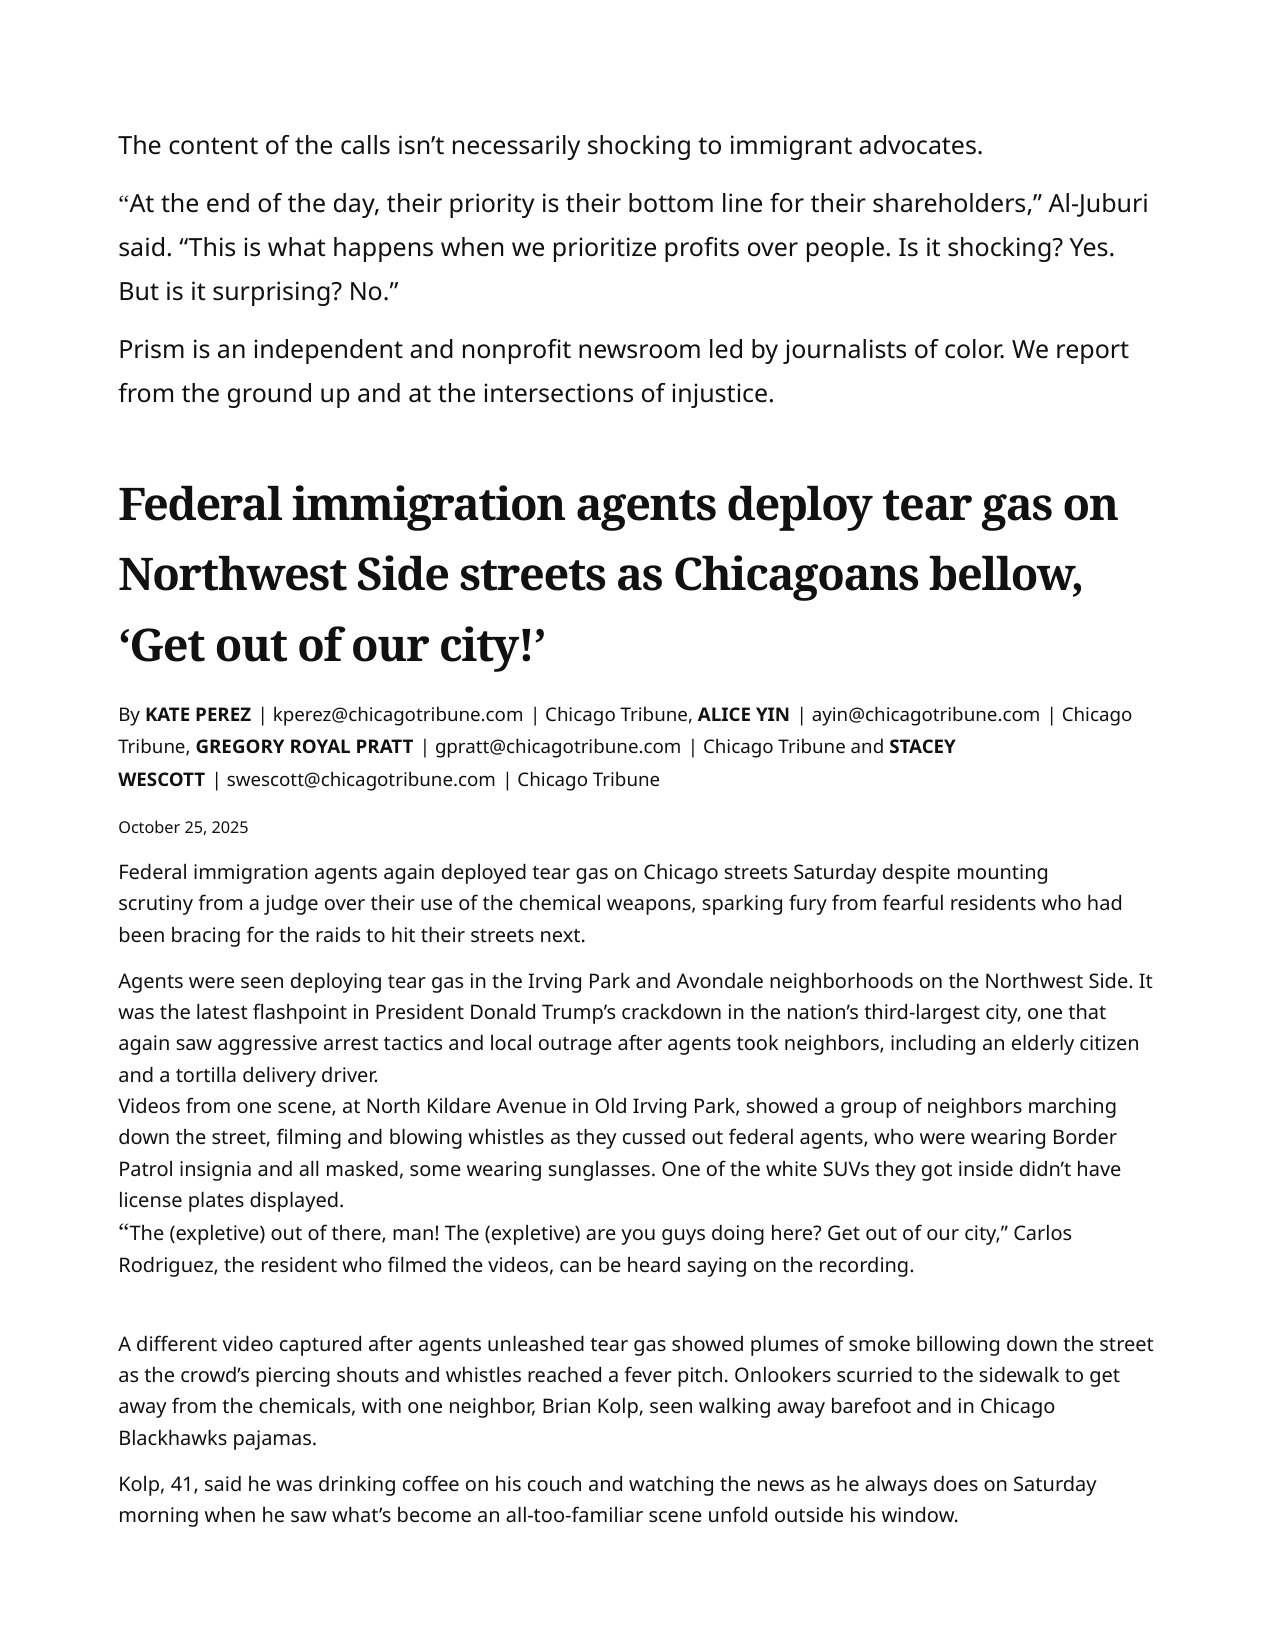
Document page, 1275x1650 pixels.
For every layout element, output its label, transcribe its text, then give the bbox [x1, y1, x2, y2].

text Videos from one scene, at North Kildare Avenue in Old Irving Park, showed a group of neighbors marching down the street, filming and blowing whistles as they cussed out federal agents, who were wearing Border Patrol insignia and all masked, some wearing sunglasses. One of the white SUVs they got inside didn’t have license plates displayed. [118, 1092, 1157, 1213]
text The content of the calls isn’t necessarily shocking to immigrant advocates. [118, 118, 1157, 162]
text Agents were seen deploying tear gas in the Irving Park and Avondale neighborhoods on the Northwest Side. It was the latest flashpoint in President Donald Trump’s crackdown in the nation’s third-largest city, one that again saw aggressive arrest tactics and local outrage after agents took neighbors, including an elderly citizen and a tortilla delivery driver. [118, 967, 1157, 1088]
text October 25, 2025 [118, 810, 1157, 839]
text A different video captured after agents unleashed tear gas showed plumes of smoke billowing down the street as the crowd’s piercing shouts and whistles reached a fever pitch. Onlookers scurried to the sidewalk to get away from the chemicals, with one neighbor, Brian Kolp, seen walking away barefoot and in Chicago Blackhawks pajamas. [118, 1330, 1157, 1451]
text Federal immigration agents again deployed tear gas on Chicago streets Saturday despite mounting scrutiny from a judge over their use of the chemical weapons, sparking fury from fearful residents who had been bracing for the raids to hit their streets next. [118, 858, 1157, 948]
text “At the end of the day, their priority is their bottom line for their shareholders,” Al-Juburi said. “This is what happens when we prioritize profits over people. Is it shocking? Yes. But is it surprising? No.” [118, 176, 1157, 308]
text Federal immigration agents deploy tear gas on Northwest Side streets as Chicagoans bellow, ‘Get out of our city!’ [118, 472, 1157, 674]
text Prism is an independent and nonprofit newsroom led by journalists of color. We report from the ground up and at the intersections of injustice. [118, 322, 1157, 410]
text “The (expletive) out of there, man! The (expletive) are you guys doing here? Get out of our city,” Carlos Rodriguez, the resident who filmed the videos, can be heard saying on the recording. [118, 1217, 1157, 1278]
text Kolp, 41, said he was drinking coffee on his couch and watching the news as he always does on Saturday morning when he saw what’s become an all-too-familiar scene unfold outside his window. [118, 1470, 1157, 1528]
text By Kate Perez | kperez@chicagotribune.com | Chicago Tribune, Alice Yin | ayin@chicagotribune.com | Chicago Tribune, Gregory Royal Pratt | gpratt@chicagotribune.com | Chicago Tribune and Stacey Wescott | swescott@chicagotribune.com | Chicago Tribune [118, 698, 1157, 792]
